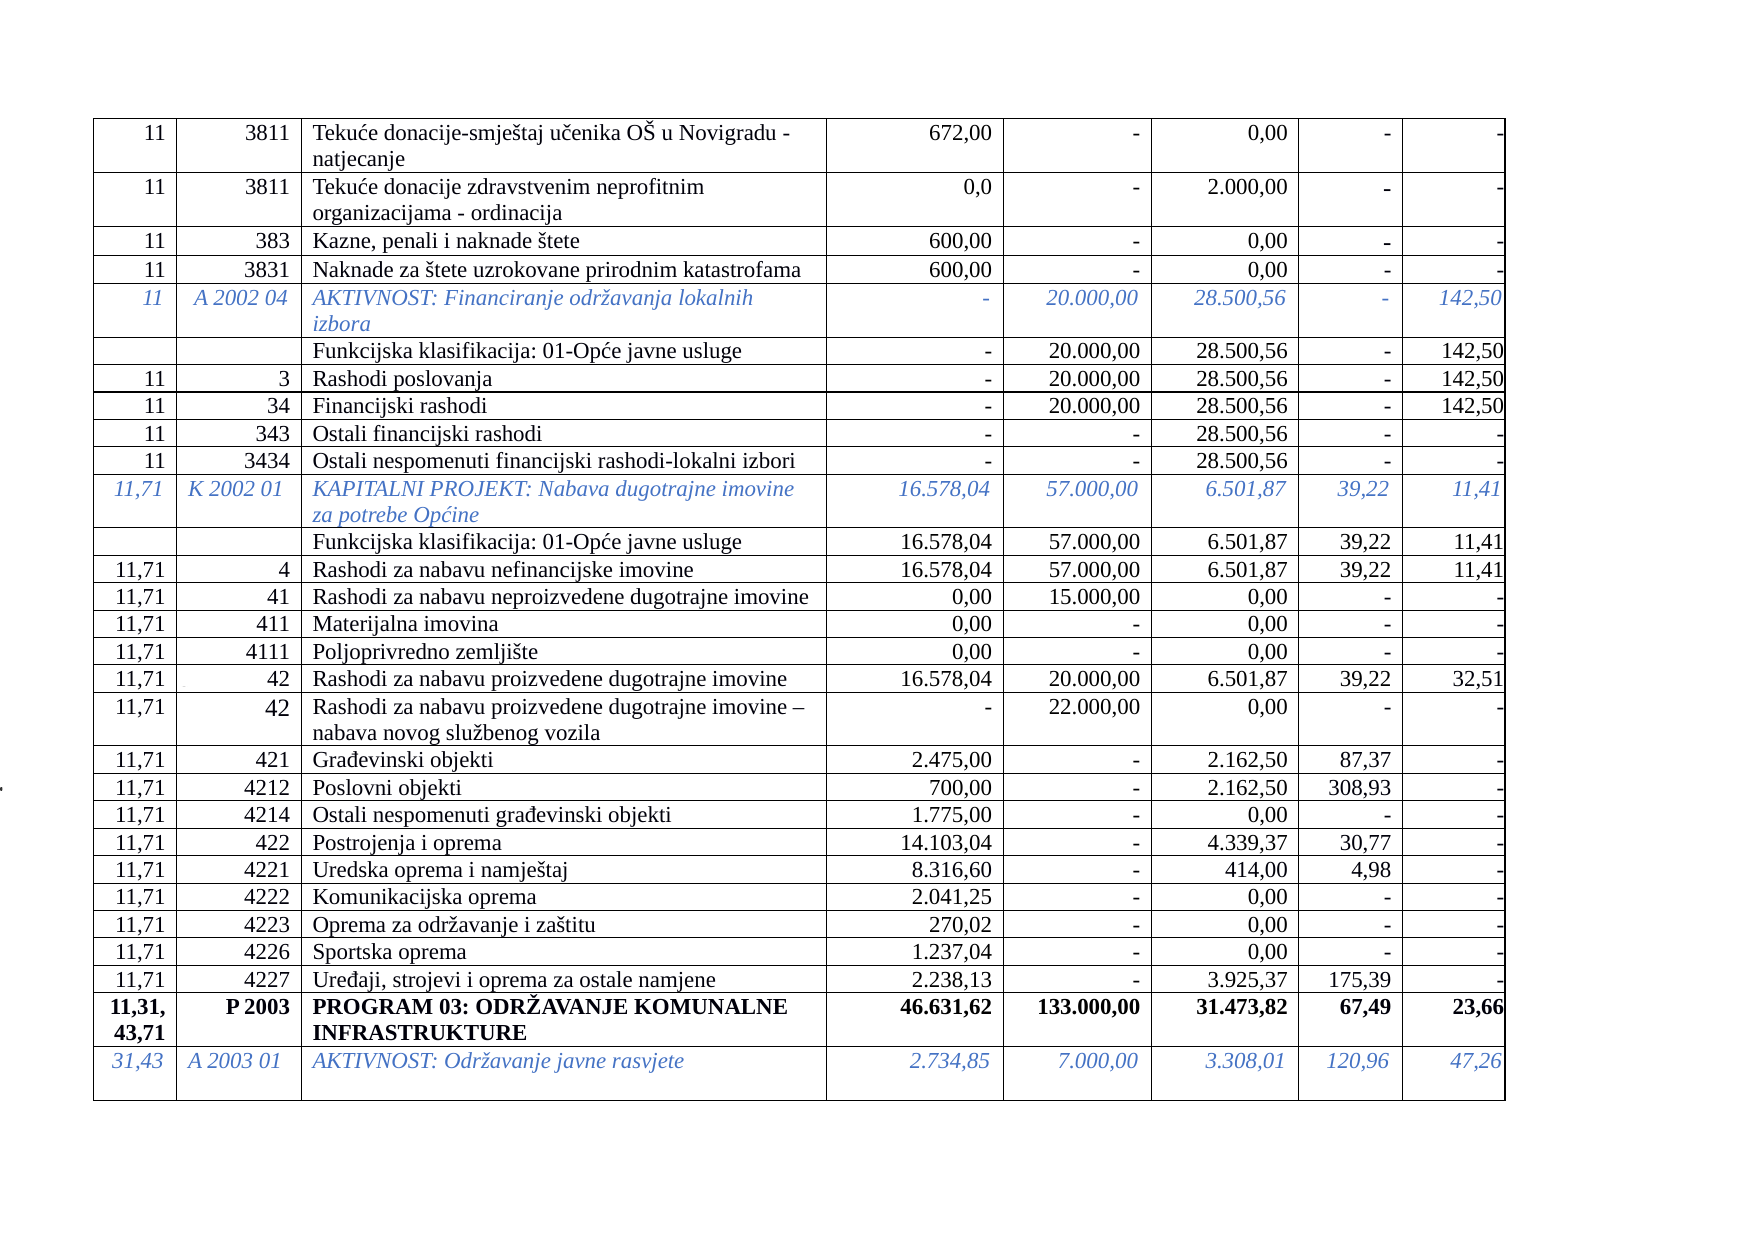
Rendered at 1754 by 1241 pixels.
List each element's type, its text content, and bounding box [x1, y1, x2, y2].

table_cell 11,71 [94, 911, 176, 937]
table_cell - [1004, 829, 1151, 855]
table_cell - [1403, 938, 1504, 964]
table_cell 11,71 [94, 966, 176, 992]
table_cell [177, 338, 301, 364]
table_cell 4226 [177, 938, 301, 964]
table_cell Sportska oprema [302, 938, 826, 964]
table_cell 2.041,25 [827, 884, 1003, 910]
table_cell 1.775,00 [827, 801, 1003, 828]
table_cell Ostali nespomenuti financijski rashodi-lokalni izbori [302, 447, 826, 473]
table_cell - [1299, 447, 1402, 473]
table_cell - [827, 420, 1003, 446]
table_cell 11,71 [94, 774, 176, 800]
table_cell KAPITALNI PROJEKT: Nabava dugotrajne imovine za potrebe Općine [302, 475, 826, 527]
table_cell - [1004, 119, 1151, 172]
table_cell 11,71 [94, 665, 176, 692]
table_cell 11,41 [1403, 556, 1504, 582]
table_cell - [1299, 801, 1402, 828]
table_cell 4227 [177, 966, 301, 992]
table_cell 3.925,37 [1152, 966, 1298, 992]
table_cell 0,00 [1152, 911, 1298, 937]
table_cell 11 [94, 447, 176, 473]
table_cell Tekuće donacije zdravstvenim neprofitnim organizacijama - ordinacija [302, 173, 826, 226]
table_cell 8.316,60 [827, 856, 1003, 882]
table_cell - [1299, 911, 1402, 937]
table_cell K 2002 01 [177, 475, 301, 527]
table_cell Oprema za održavanje i zaštitu [302, 911, 826, 937]
table_cell 39,22 [1299, 556, 1402, 582]
table_cell - [1403, 227, 1504, 255]
table_cell P 2003 [177, 993, 301, 1046]
table_cell 0,00 [1152, 611, 1298, 637]
table_cell - [1403, 856, 1504, 882]
table_cell 11 [94, 420, 176, 446]
table_cell - [1004, 227, 1151, 255]
table_cell 0,0 [827, 173, 1003, 226]
table_cell - [1299, 365, 1402, 391]
table_cell Rashodi za nabavu proizvedene dugotrajne imovine [302, 665, 826, 692]
table_cell 2.162,50 [1152, 746, 1298, 773]
table_cell 57.000,00 [1004, 475, 1151, 527]
table_cell - [1299, 693, 1402, 745]
table_cell Materijalna imovina [302, 611, 826, 637]
table_cell 20.000,00 [1004, 393, 1151, 419]
table_cell - [1403, 173, 1504, 226]
table_cell - [1403, 447, 1504, 473]
table_cell 4212 [177, 774, 301, 800]
table_cell 42 [177, 693, 301, 745]
table_cell 120,96 [1299, 1047, 1402, 1099]
table_cell - [1403, 611, 1504, 637]
table_cell - [1004, 911, 1151, 937]
table_cell A 2002 04 [177, 284, 301, 337]
table_cell 16.578,04 [827, 528, 1003, 555]
table_cell - [1299, 393, 1402, 419]
table_cell 383 [177, 227, 301, 255]
table_cell 0,00 [1152, 119, 1298, 172]
table_cell - [1299, 227, 1402, 255]
table_cell 343 [177, 420, 301, 446]
table_cell 28.500,56 [1152, 338, 1298, 364]
table_cell - [1004, 638, 1151, 664]
table_cell 11,71 [94, 856, 176, 882]
table_cell Postrojenja i oprema [302, 829, 826, 855]
table_cell - [1004, 856, 1151, 882]
table_cell Rashodi poslovanja [302, 365, 826, 391]
table_cell 39,22 [1299, 528, 1402, 555]
table_cell 11 [94, 393, 176, 419]
table_cell - [1004, 966, 1151, 992]
table_cell 11 [94, 227, 176, 255]
table_cell 2.734,85 [827, 1047, 1003, 1099]
table_cell 11 [94, 256, 176, 283]
table_cell AKTIVNOST: Održavanje javne rasvjete [302, 1047, 826, 1099]
table_cell 11,71 [94, 611, 176, 637]
table_cell 22.000,00 [1004, 693, 1151, 745]
table_cell 28.500,56 [1152, 365, 1298, 391]
table_cell 0,00 [1152, 227, 1298, 255]
table_cell 28.500,56 [1152, 284, 1298, 337]
table_cell - [1299, 420, 1402, 446]
table_cell 16.578,04 [827, 475, 1003, 527]
table_cell 4 [177, 556, 301, 582]
table_cell 11 [94, 284, 176, 337]
table_cell Građevinski objekti [302, 746, 826, 773]
table_cell Rashodi za nabavu neproizvedene dugotrajne imovine [302, 583, 826, 609]
table_cell - [1004, 801, 1151, 828]
table_cell 11 [94, 173, 176, 226]
table_cell - [1299, 583, 1402, 609]
table_cell 39,22 [1299, 665, 1402, 692]
table_cell 411 [177, 611, 301, 637]
table_cell Tekuće donacije-smještaj učenika OŠ u Novigradu -natjecanje [302, 119, 826, 172]
table_cell 4.339,37 [1152, 829, 1298, 855]
table_cell 6.501,87 [1152, 475, 1298, 527]
table_cell - [1004, 173, 1151, 226]
table_cell AKTIVNOST: Financiranje održavanja lokalnih izbora [302, 284, 826, 337]
table_cell - [1299, 884, 1402, 910]
table_cell Financijski rashodi [302, 393, 826, 419]
table_cell 11,71 [94, 746, 176, 773]
table_cell 2.000,00 [1152, 173, 1298, 226]
table_cell 0,00 [1152, 938, 1298, 964]
table_cell - [827, 284, 1003, 337]
table_cell PROGRAM 03: ODRŽAVANJE KOMUNALNE INFRASTRUKTURE [302, 993, 826, 1046]
table_cell - [1004, 884, 1151, 910]
table_cell 67,49 [1299, 993, 1402, 1046]
table_cell 11 [94, 365, 176, 391]
table_cell 20.000,00 [1004, 338, 1151, 364]
table_cell - [1299, 611, 1402, 637]
table_cell 2.162,50 [1152, 774, 1298, 800]
table_cell 4214 [177, 801, 301, 828]
table_cell - [1403, 829, 1504, 855]
table_cell - [1403, 583, 1504, 609]
table_cell 414,00 [1152, 856, 1298, 882]
table_cell Naknade za štete uzrokovane prirodnim katastrofama [302, 256, 826, 283]
table_cell 4222 [177, 884, 301, 910]
table_cell Komunikacijska oprema [302, 884, 826, 910]
table_cell 3.308,01 [1152, 1047, 1298, 1099]
table_cell Rashodi za nabavu proizvedene dugotrajne imovine – nabava novog službenog vozila [302, 693, 826, 745]
table_cell - [1299, 338, 1402, 364]
table_cell - [827, 365, 1003, 391]
table_cell - [1299, 256, 1402, 283]
table_cell 46.631,62 [827, 993, 1003, 1046]
table_cell 6.501,87 [1152, 556, 1298, 582]
table_cell - [1004, 938, 1151, 964]
table_cell - [1004, 256, 1151, 283]
table_cell 11,71 [94, 475, 176, 527]
table_cell 31.473,82 [1152, 993, 1298, 1046]
table_cell 6.501,87 [1152, 665, 1298, 692]
table_cell 11,71 [94, 693, 176, 745]
table_cell 0,00 [827, 611, 1003, 637]
table_cell 7.000,00 [1004, 1047, 1151, 1099]
table_cell 142,50 [1403, 338, 1504, 364]
table_cell Uredska oprema i namještaj [302, 856, 826, 882]
table_cell 57.000,00 [1004, 528, 1151, 555]
table_cell [94, 338, 176, 364]
table_cell 11,71 [94, 829, 176, 855]
table_cell 57.000,00 [1004, 556, 1151, 582]
table_cell 30,77 [1299, 829, 1402, 855]
table_cell 20.000,00 [1004, 284, 1151, 337]
table_cell [94, 528, 176, 555]
table_cell 28.500,56 [1152, 420, 1298, 446]
table_cell 600,00 [827, 227, 1003, 255]
table_cell [177, 528, 301, 555]
table_cell 6.501,87 [1152, 528, 1298, 555]
table_cell 11,71 [94, 938, 176, 964]
table_cell 672,00 [827, 119, 1003, 172]
table_cell 20.000,00 [1004, 365, 1151, 391]
table_cell Funkcijska klasifikacija: 01-Opće javne usluge [302, 528, 826, 555]
table_cell Rashodi za nabavu nefinancijske imovine [302, 556, 826, 582]
table_cell A 2003 01 [177, 1047, 301, 1099]
table_cell 142,50 [1403, 365, 1504, 391]
table_cell - [1299, 173, 1402, 226]
table_cell 23,66 [1403, 993, 1504, 1046]
table_cell 11,71 [94, 556, 176, 582]
table_cell - [1403, 693, 1504, 745]
table_cell - [1403, 884, 1504, 910]
table_cell - [1004, 746, 1151, 773]
table_cell 142,50 [1403, 393, 1504, 419]
table_cell - [1403, 256, 1504, 283]
table_cell Ostali financijski rashodi [302, 420, 826, 446]
table_cell - [1403, 638, 1504, 664]
table_cell 600,00 [827, 256, 1003, 283]
table_cell 41 [177, 583, 301, 609]
table_cell Poslovni objekti [302, 774, 826, 800]
table_cell - [1403, 420, 1504, 446]
table_cell Kazne, penali i naknade štete [302, 227, 826, 255]
table_cell 11,71 [94, 638, 176, 664]
table_cell - [1299, 638, 1402, 664]
table_cell 3811 [177, 119, 301, 172]
table_cell 11,71 [94, 801, 176, 828]
table_cell 15.000,00 [1004, 583, 1151, 609]
table_cell 0,00 [1152, 884, 1298, 910]
table_cell 133.000,00 [1004, 993, 1151, 1046]
table_cell - [1403, 911, 1504, 937]
table_cell 11,41 [1403, 475, 1504, 527]
table_cell 0,00 [827, 638, 1003, 664]
table_cell - [1299, 938, 1402, 964]
table_cell 2.475,00 [827, 746, 1003, 773]
table_cell 3 [177, 365, 301, 391]
table_cell 0,00 [1152, 693, 1298, 745]
table_cell - [1004, 774, 1151, 800]
table_cell 4221 [177, 856, 301, 882]
table_cell 28.500,56 [1152, 447, 1298, 473]
table_cell 31,43 [94, 1047, 176, 1099]
table_cell 87,37 [1299, 746, 1402, 773]
table_cell 11,31, 43,71 [94, 993, 176, 1046]
table_cell 3831 [177, 256, 301, 283]
table_cell 0,00 [1152, 583, 1298, 609]
table_cell 11,71 [94, 884, 176, 910]
table_cell 4223 [177, 911, 301, 937]
table_cell 4111 [177, 638, 301, 664]
table_cell 3811 [177, 173, 301, 226]
table_cell - [1403, 801, 1504, 828]
table_cell Poljoprivredno zemljište [302, 638, 826, 664]
table_cell Funkcijska klasifikacija: 01-Opće javne usluge [302, 338, 826, 364]
table_cell 0,00 [1152, 638, 1298, 664]
table_cell 16.578,04 [827, 556, 1003, 582]
table_cell 270,02 [827, 911, 1003, 937]
table_cell - [1004, 420, 1151, 446]
table_cell - [827, 338, 1003, 364]
table_cell 422 [177, 829, 301, 855]
table_cell - [1403, 746, 1504, 773]
table_cell - [827, 447, 1003, 473]
table_cell Uređaji, strojevi i oprema za ostale namjene [302, 966, 826, 992]
table_cell 3434 [177, 447, 301, 473]
table_cell 142,50 [1403, 284, 1504, 337]
table_cell - [1403, 774, 1504, 800]
table_cell 39,22 [1299, 475, 1402, 527]
table_cell 421 [177, 746, 301, 773]
table_cell 308,93 [1299, 774, 1402, 800]
table_cell - [827, 693, 1003, 745]
table_cell 11 [94, 119, 176, 172]
table_cell - [1299, 284, 1402, 337]
table_cell 0,00 [1152, 801, 1298, 828]
table_cell - [827, 393, 1003, 419]
table_cell 11,71 [94, 583, 176, 609]
table_cell 0,00 [1152, 256, 1298, 283]
table_cell 175,39 [1299, 966, 1402, 992]
table_cell - [1403, 966, 1504, 992]
table_cell 2.238,13 [827, 966, 1003, 992]
table_cell 0,00 [827, 583, 1003, 609]
table_cell 16.578,04 [827, 665, 1003, 692]
table_cell 47,26 [1403, 1047, 1504, 1099]
table_cell 700,00 [827, 774, 1003, 800]
table_cell - [1403, 119, 1504, 172]
table_cell 14.103,04 [827, 829, 1003, 855]
table_cell 42 [177, 665, 301, 692]
table_cell - [1004, 611, 1151, 637]
table_cell 32,51 [1403, 665, 1504, 692]
table_cell Ostali nespomenuti građevinski objekti [302, 801, 826, 828]
table_cell 4,98 [1299, 856, 1402, 882]
table_cell 28.500,56 [1152, 393, 1298, 419]
table_cell 1.237,04 [827, 938, 1003, 964]
table_cell 34 [177, 393, 301, 419]
table_cell 20.000,00 [1004, 665, 1151, 692]
table_cell - [1004, 447, 1151, 473]
table_cell - [1299, 119, 1402, 172]
table_cell 11,41 [1403, 528, 1504, 555]
